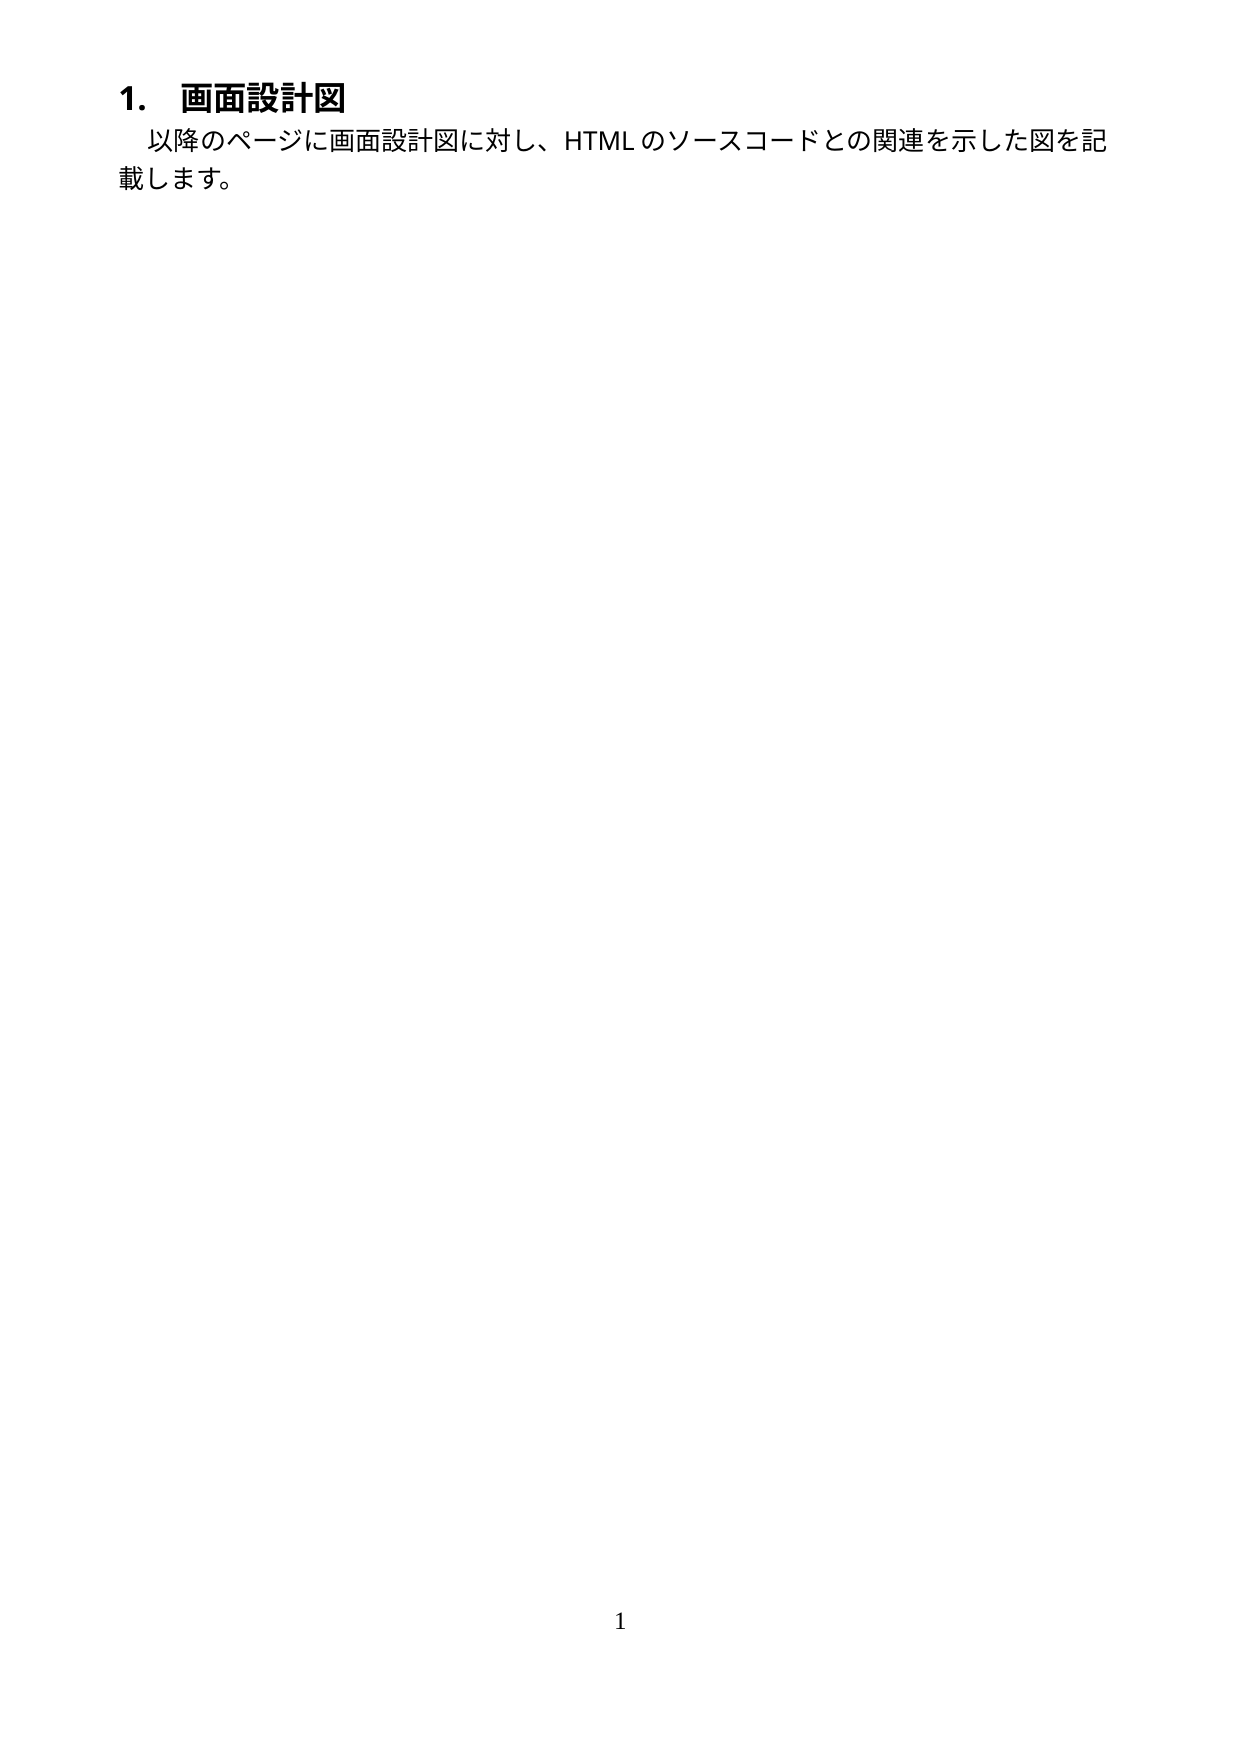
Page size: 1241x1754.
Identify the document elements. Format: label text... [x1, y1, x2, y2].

text 以降のページに画面設計図に対し、HTMLのソースコードとの関連を示した図を記載します。 [118, 120, 1122, 196]
text 1. 画面設計図 [118, 72, 1122, 120]
